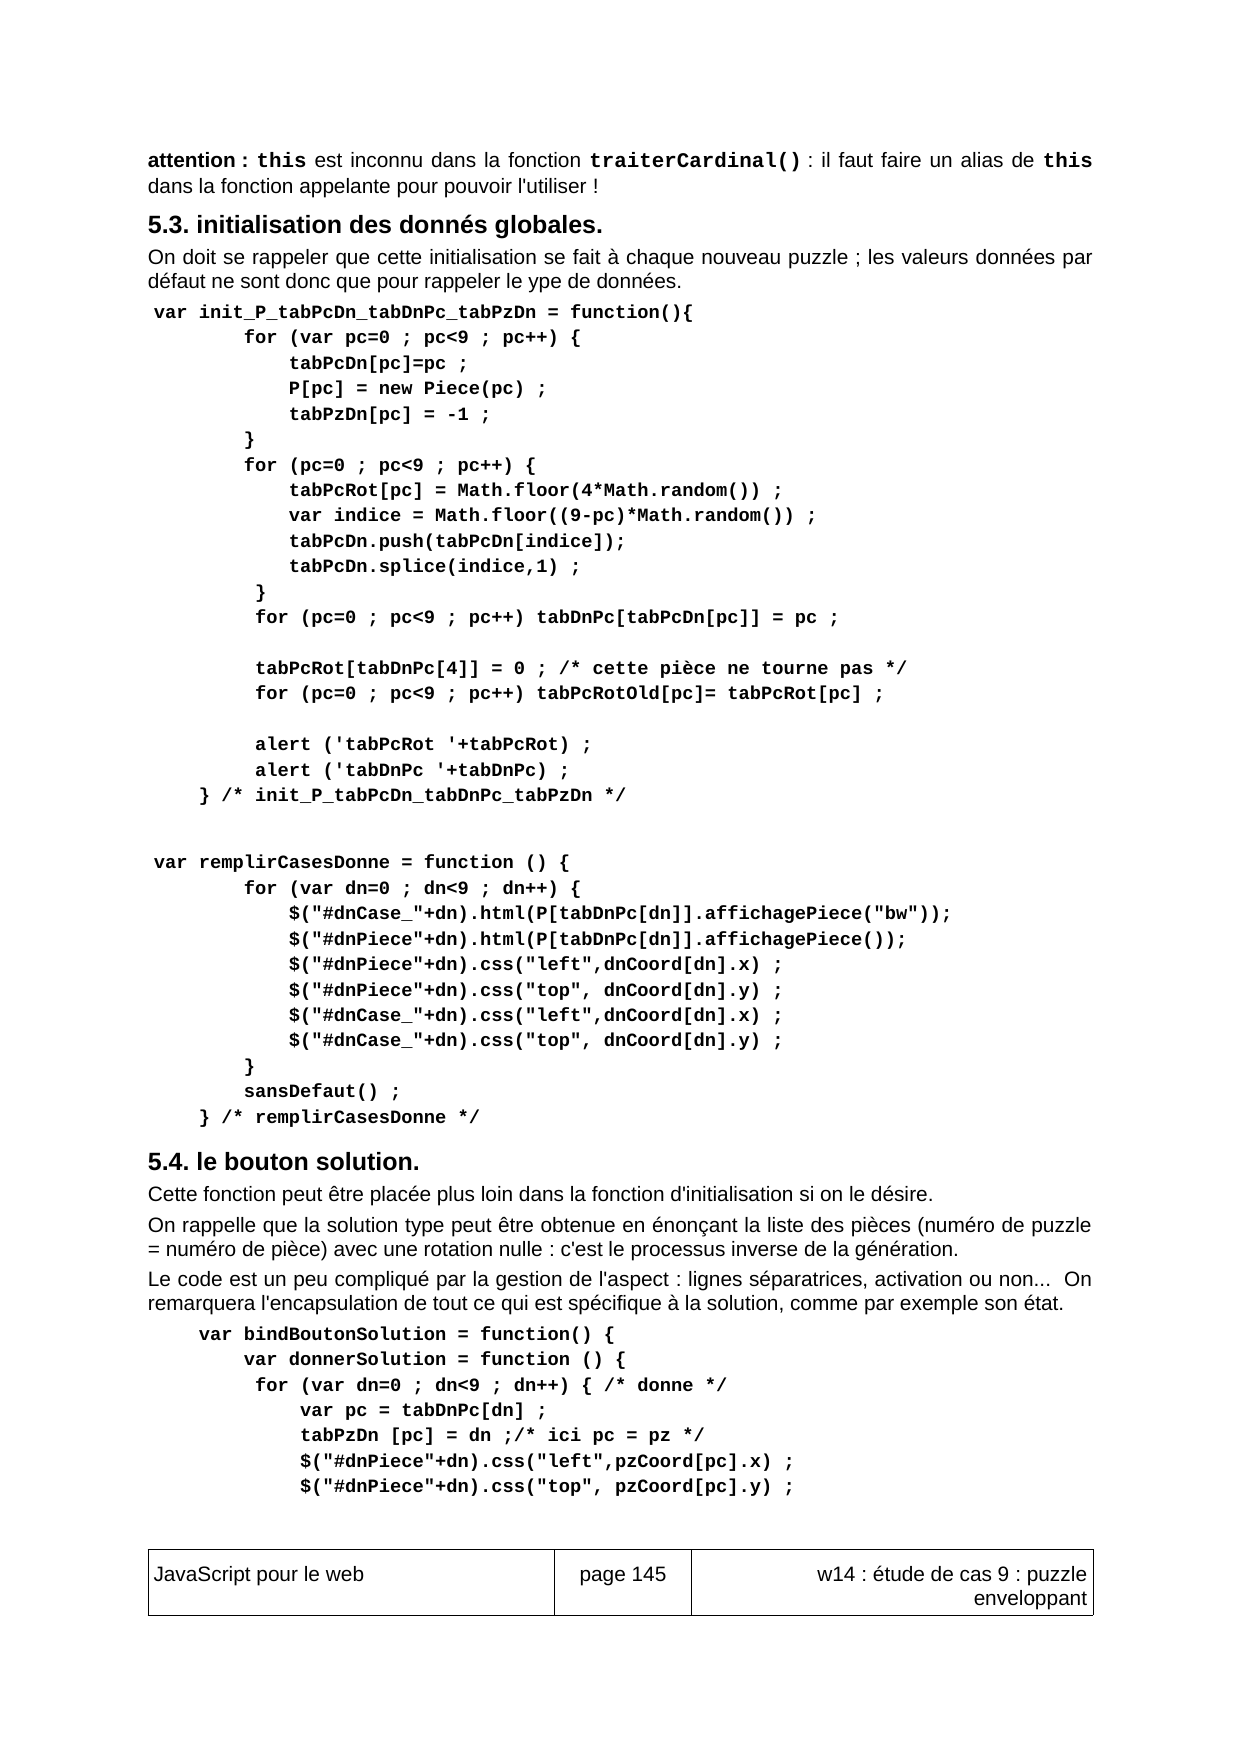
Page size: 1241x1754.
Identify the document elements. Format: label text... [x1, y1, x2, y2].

text $("#dnPiece"+dn).css("left",pzCoord[pc].x) ; [148, 1446, 1093, 1471]
text for (var dn=0 ; dn<9 ; dn++) { [148, 873, 1093, 898]
text } [148, 1051, 1093, 1076]
text $("#dnCase_"+dn).html(P[tabDnPc[dn]].affichagePiece("bw")); [148, 898, 1093, 924]
text var donnerSolution = function () { [148, 1344, 1093, 1369]
subtitle 5.3. initialisation des donnés globales. [148, 210, 1093, 239]
text } [148, 577, 1093, 602]
text for (pc=0 ; pc<9 ; pc++) tabPcRotOld[pc]= tabPcRot[pc] ; [148, 678, 1093, 705]
text tabPcDn.push(tabPcDn[indice]); [148, 526, 1093, 551]
text $("#dnPiece"+dn).css("left",dnCoord[dn].x) ; [148, 949, 1093, 974]
text alert ('tabPcRot '+tabPcRot) ; [148, 729, 1093, 754]
text } [148, 424, 1093, 449]
text $("#dnCase_"+dn).css("top", dnCoord[dn].y) ; [148, 1025, 1093, 1051]
text attention : this est inconnu dans la fonction traiterCardinal() : il faut faire un alias de this dans la fonction appelante pour pouvoir l'utiliser ! [148, 148, 1093, 197]
text } /* init_P_tabPcDn_tabDnPc_tabPzDn */ [148, 780, 1093, 813]
text tabPzDn[pc] = -1 ; [148, 399, 1093, 424]
text tabPzDn [pc] = dn ;/* ici pc = pz */ [148, 1420, 1093, 1446]
text sansDefaut() ; [148, 1076, 1093, 1102]
text tabPcDn[pc]=pc ; [148, 348, 1093, 373]
text var indice = Math.floor((9-pc)*Math.random()) ; [148, 500, 1093, 526]
text for (pc=0 ; pc<9 ; pc++) { [148, 449, 1093, 475]
subtitle 5.4. le bouton solution. [148, 1147, 1093, 1176]
text var remplirCasesDonne = function () { [148, 847, 1093, 873]
text tabPcRot[pc] = Math.floor(4*Math.random()) ; [148, 475, 1093, 500]
text tabPcDn.splice(indice,1) ; [148, 551, 1093, 577]
text On rappelle que la solution type peut être obtenue en énonçant la liste des pièces (numéro de puzzle = numéro de pièce) avec une rotation nulle : c'est le processus inverse de la génération. [148, 1212, 1093, 1260]
text P[pc] = new Piece(pc) ; [148, 373, 1093, 399]
text Le code est un peu compliqué par la gestion de l'aspect : lignes séparatrices, activation ou non... On remarquera l'encapsulation de tout ce qui est spécifique à la solution, comme par exemple son état. [148, 1267, 1093, 1314]
text for (var pc=0 ; pc<9 ; pc++) { [148, 322, 1093, 348]
text $("#dnCase_"+dn).css("left",dnCoord[dn].x) ; [148, 1000, 1093, 1025]
text $("#dnPiece"+dn).html(P[tabDnPc[dn]].affichagePiece()); [148, 924, 1093, 949]
text $("#dnPiece"+dn).css("top", pzCoord[pc].y) ; [148, 1471, 1093, 1504]
text for (pc=0 ; pc<9 ; pc++) tabDnPc[tabPcDn[pc]] = pc ; [148, 602, 1093, 629]
text } /* remplirCasesDonne */ [148, 1102, 1093, 1135]
text var bindBoutonSolution = function() { [148, 1319, 1093, 1344]
text tabPcRot[tabDnPc[4]] = 0 ; /* cette pièce ne tourne pas */ [148, 653, 1093, 678]
text alert ('tabDnPc '+tabDnPc) ; [148, 754, 1093, 780]
text for (var dn=0 ; dn<9 ; dn++) { /* donne */ [148, 1369, 1093, 1395]
text Cette fonction peut être placée plus loin dans la fonction d'initialisation si on le désire. [148, 1182, 1093, 1206]
text var pc = tabDnPc[dn] ; [148, 1395, 1093, 1420]
text var init_P_tabPcDn_tabDnPc_tabPzDn = function(){ [148, 297, 1093, 322]
text $("#dnPiece"+dn).css("top", dnCoord[dn].y) ; [148, 974, 1093, 1000]
text On doit se rappeler que cette initialisation se fait à chaque nouveau puzzle ; les valeurs données par défaut ne sont donc que pour rappeler le ype de données. [148, 245, 1093, 293]
